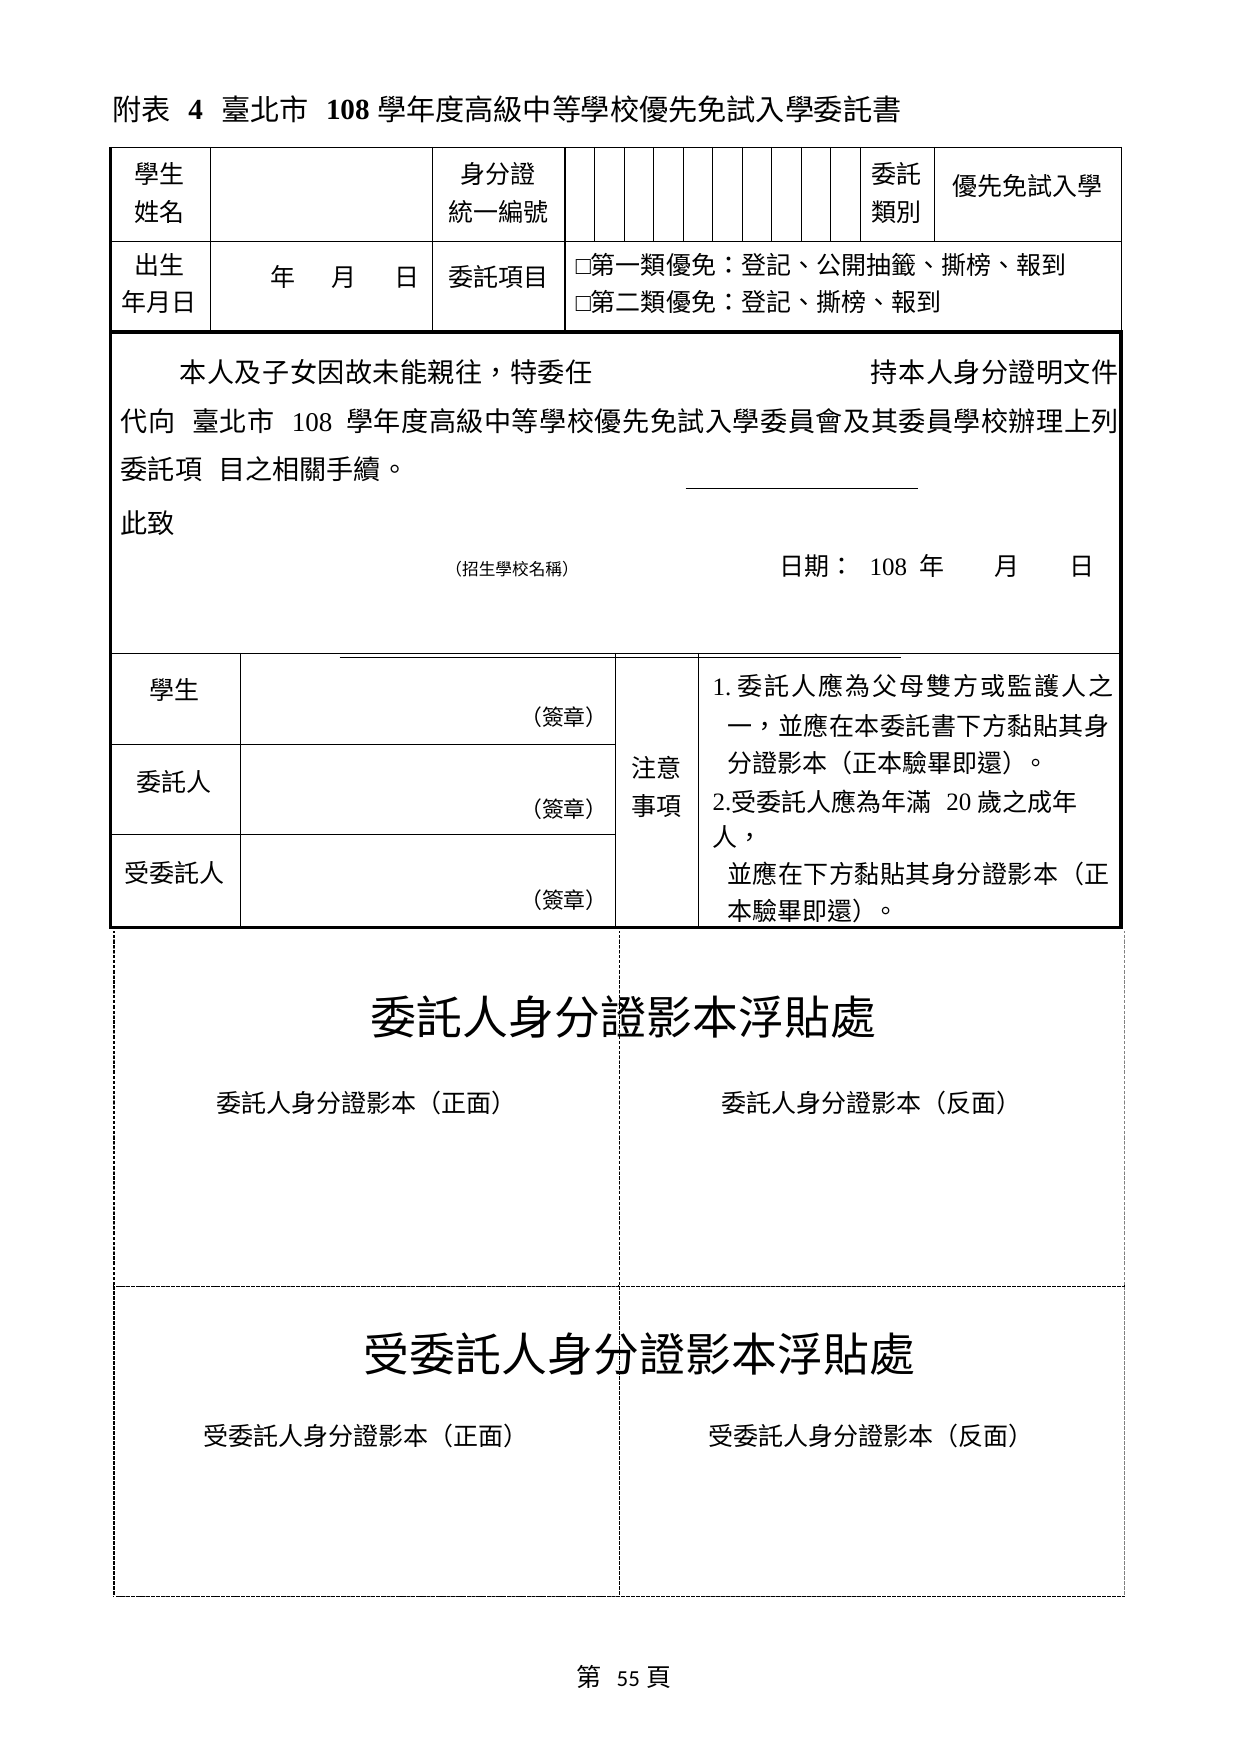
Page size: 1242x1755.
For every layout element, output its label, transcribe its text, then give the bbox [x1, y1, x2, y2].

table_header 優先免試入學 [935, 148, 1121, 241]
table_header [211, 148, 432, 241]
table_cell （簽章） [241, 745, 615, 834]
table_cell 年 月 日 [211, 242, 432, 330]
table_header [802, 148, 830, 241]
table_cell 委託人 [112, 745, 240, 834]
text 受委託人身分證影本浮貼處 [363, 1329, 1142, 1381]
table_header [566, 148, 594, 241]
table_cell □第一類優免：登記、公開抽籤、撕榜、報到 □第二類優免：登記、撕榜、報到 [566, 242, 1121, 330]
text 委託人身分證影本（正面） 委託人身分證影本（反面） [216, 1086, 1142, 1118]
table_cell 注意 事項 [616, 658, 698, 926]
table_cell 委託項目 [433, 242, 564, 330]
text 委託人身分證影本浮貼處 [370, 992, 1142, 1044]
table_header 委託 類別 [861, 148, 934, 241]
table_header [831, 148, 860, 241]
table_cell 出生 年月日 [112, 242, 210, 330]
table_header [595, 148, 624, 241]
table_cell 1. 委託人應為父母雙方或監護人之 一，並應在本委託書下方黏貼其身 分證影本（正本驗畢即還）。 2.受委託人應為年滿 20 歲之成年人， 並應在下方黏貼其身分證影本（正 本驗畢即還）。 [699, 654, 1119, 926]
table_header 身分證 統一編號 [433, 148, 564, 241]
table_header [743, 148, 771, 241]
text 附表 4 臺北市 108 學年度高級中等學校優先免試入學委託書 [112, 85, 1142, 125]
table_cell 本人及子女因故未能親往，特委任 持本人身分證明文件代向 臺北市 108 學年度高級中等學校優先免試入學委員會及其委員學校辦理上列委託項 目之相關手續。 此致 （招生學校名稱） 日期： 108 年 月 日 [112, 334, 1119, 653]
table_header [654, 148, 683, 241]
text 受委託人身分證影本（正面） 受委託人身分證影本（反面） [204, 1419, 1142, 1450]
table_header [684, 148, 712, 241]
table_cell （簽章） [241, 835, 615, 926]
table_cell （簽章） [241, 654, 615, 743]
table_header [625, 148, 653, 241]
table_cell 學生 [112, 654, 240, 743]
table_header [713, 148, 742, 241]
table_header [772, 148, 801, 241]
table_cell 受委託人 [112, 835, 240, 926]
table_header 學生 姓名 [112, 148, 210, 241]
